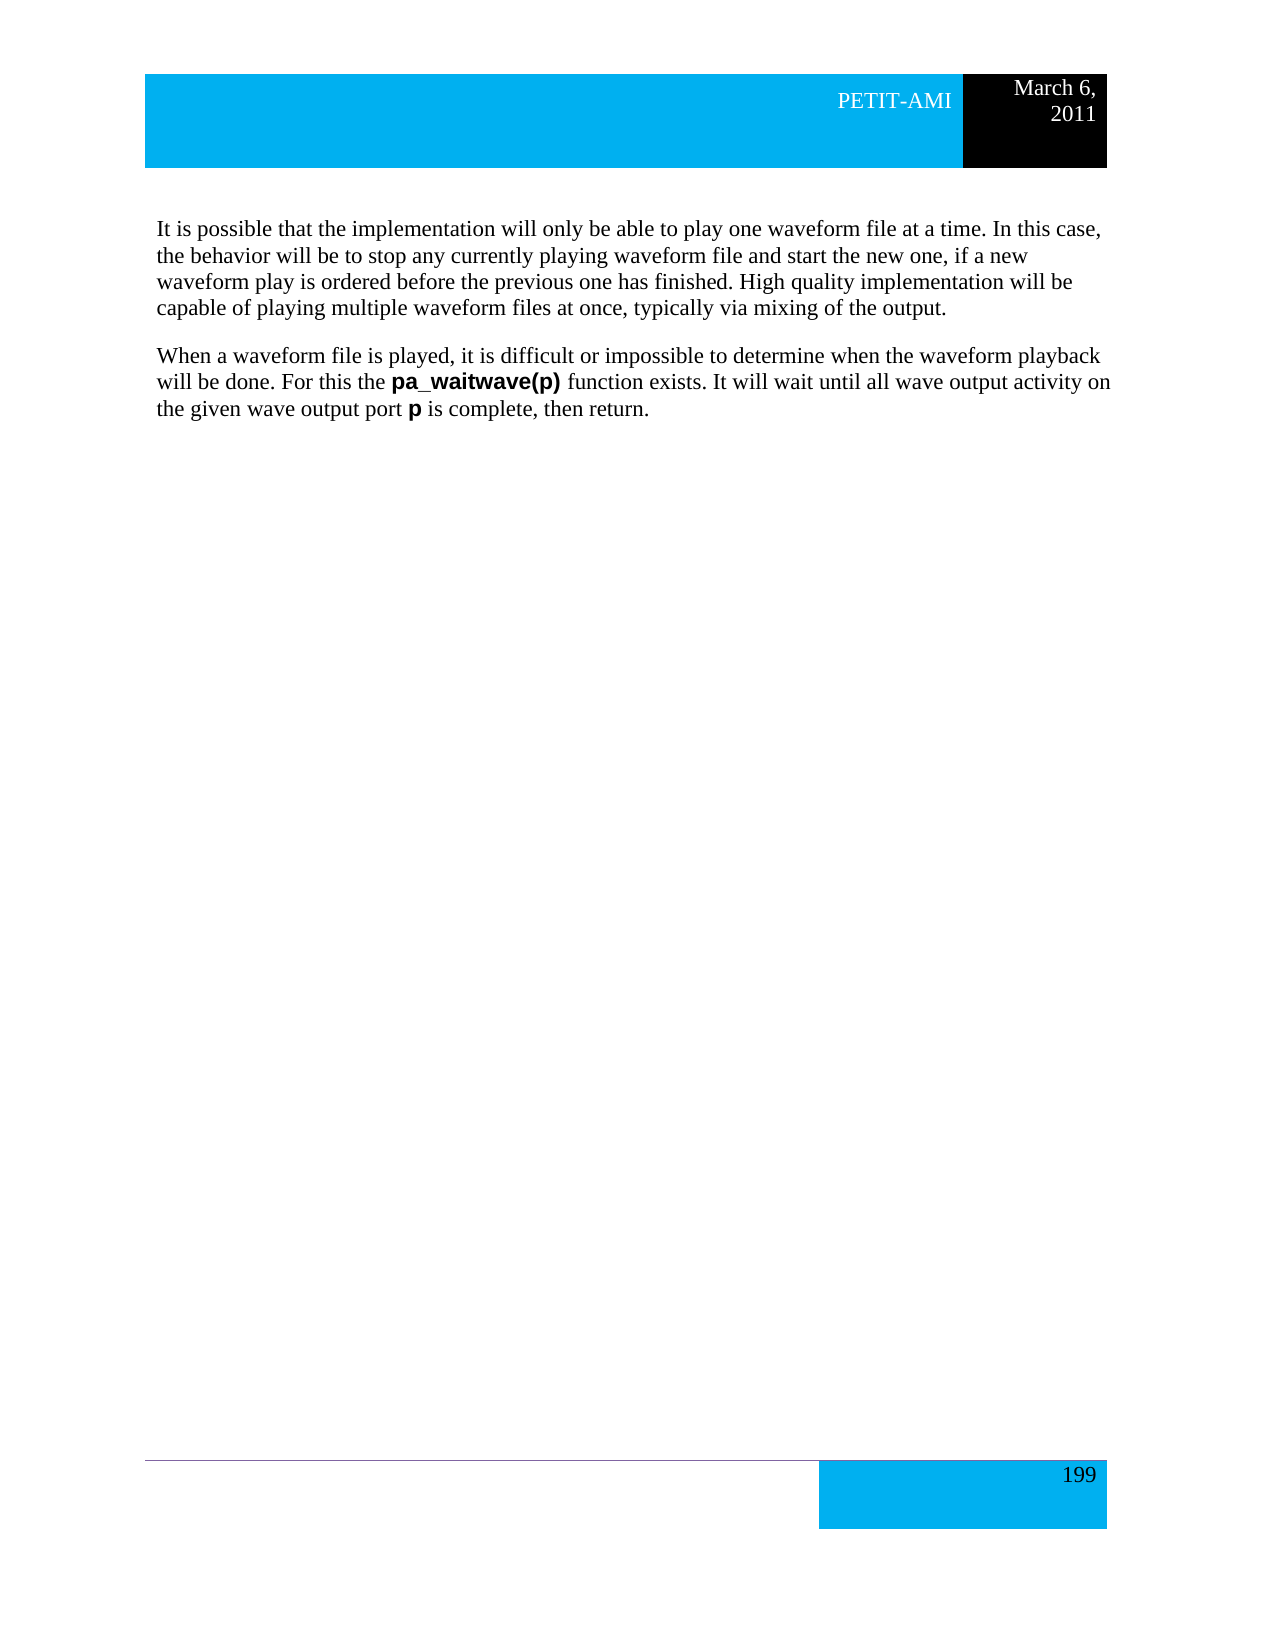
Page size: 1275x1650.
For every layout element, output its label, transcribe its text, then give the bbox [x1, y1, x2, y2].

text It is possible that the implementation will only be able to play one waveform file at a time. In this case, the behavior will be to stop any currently playing waveform file and start the new one, if a new waveform play is ordered before the previous one has finished. High quality implementation will be capable of playing multiple waveform files at once, typically via mixing of the output. [156, 215, 1118, 321]
text When a waveform file is played, it is difficult or impossible to determine when the waveform playback will be done. For this the pa_waitwave(p) function exists. It will wait until all wave output activity on the given wave output port p is complete, then return. [156, 342, 1118, 421]
